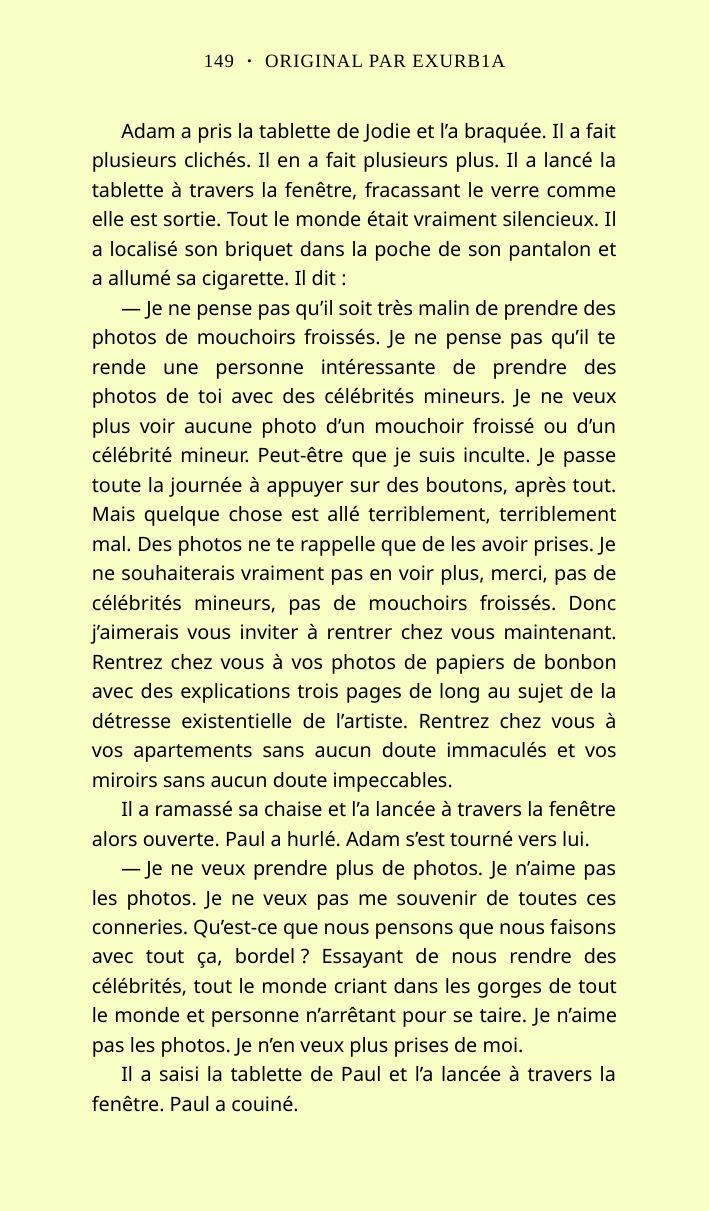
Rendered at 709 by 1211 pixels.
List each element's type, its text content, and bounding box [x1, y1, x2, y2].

text Il a saisi la tablette de Paul et l’a lancée à travers la fenêtre. Paul a couiné. [92, 1058, 617, 1117]
text — Je ne veux prendre plus de photos. Je n’aime pas les photos. Je ne veux pas me souvenir de toutes ces conneries. Qu’est-ce que nous pensons que nous faisons avec tout ça, bordel ? Essayant de nous rendre des célébrités, tout le monde criant dans les gorges de tout le monde et personne n’arrêtant pour se taire. Je n’aime pas les photos. Je n’en veux plus prises de moi. [92, 852, 617, 1058]
text — Je ne pense pas qu’il soit très malin de prendre des photos de mouchoirs froissés. Je ne pense pas qu’il te rende une personne intéressante de prendre des photos de toi avec des célébrités mineurs. Je ne veux plus voir aucune photo d’un mouchoir froissé ou d’un célébrité mineur. Peut-être que je suis inculte. Je passe toute la journée à appuyer sur des boutons, après tout. Mais quelque chose est allé terriblement, terriblement mal. Des photos ne te rappelle que de les avoir prises. Je ne souhaiterais vraiment pas en voir plus, merci, pas de célébrités mineurs, pas de mouchoirs froissés. Donc j’aimerais vous inviter à rentrer chez vous maintenant. Rentrez chez vous à vos photos de papiers de bonbon avec des explications trois pages de long au sujet de la détresse existentielle de l’artiste. Rentrez chez vous à vos apartements sans aucun doute immaculés et vos miroirs sans aucun doute impeccables. [92, 292, 617, 793]
text Il a ramassé sa chaise et l’a lancée à travers la fenêtre alors ouverte. Paul a hurlé. Adam s’est tourné vers lui. [92, 793, 617, 852]
text Adam a pris la tablette de Jodie et l’a braquée. Il a fait plusieurs clichés. Il en a fait plusieurs plus. Il a lancé la tablette à travers la fenêtre, fracassant le verre comme elle est sortie. Tout le monde était vraiment silencieux. Il a localisé son briquet dans la poche de son pantalon et a allumé sa cigarette. Il dit : [92, 115, 617, 292]
